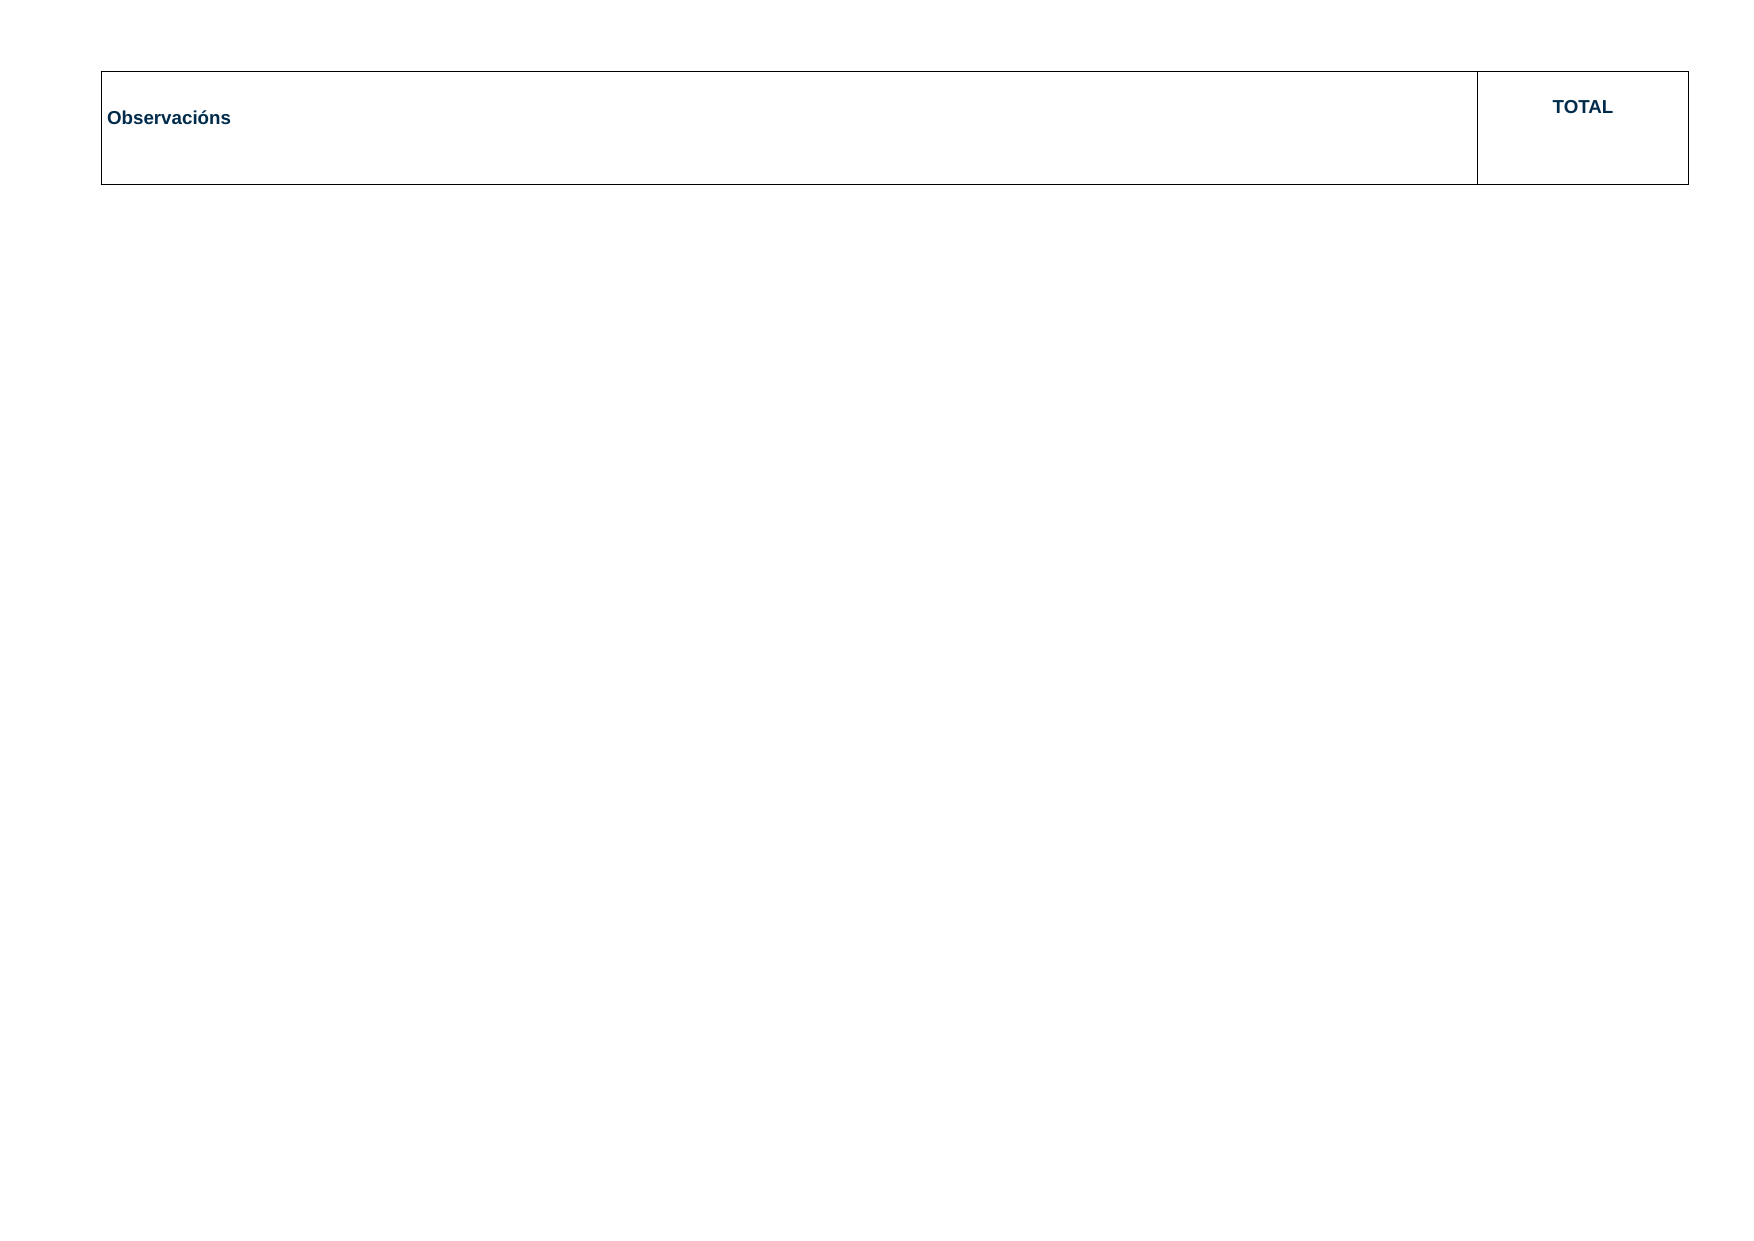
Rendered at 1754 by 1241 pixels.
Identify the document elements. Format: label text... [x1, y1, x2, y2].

table_cell Observacións [102, 72, 1477, 184]
table_cell TOTAL [1478, 72, 1688, 184]
